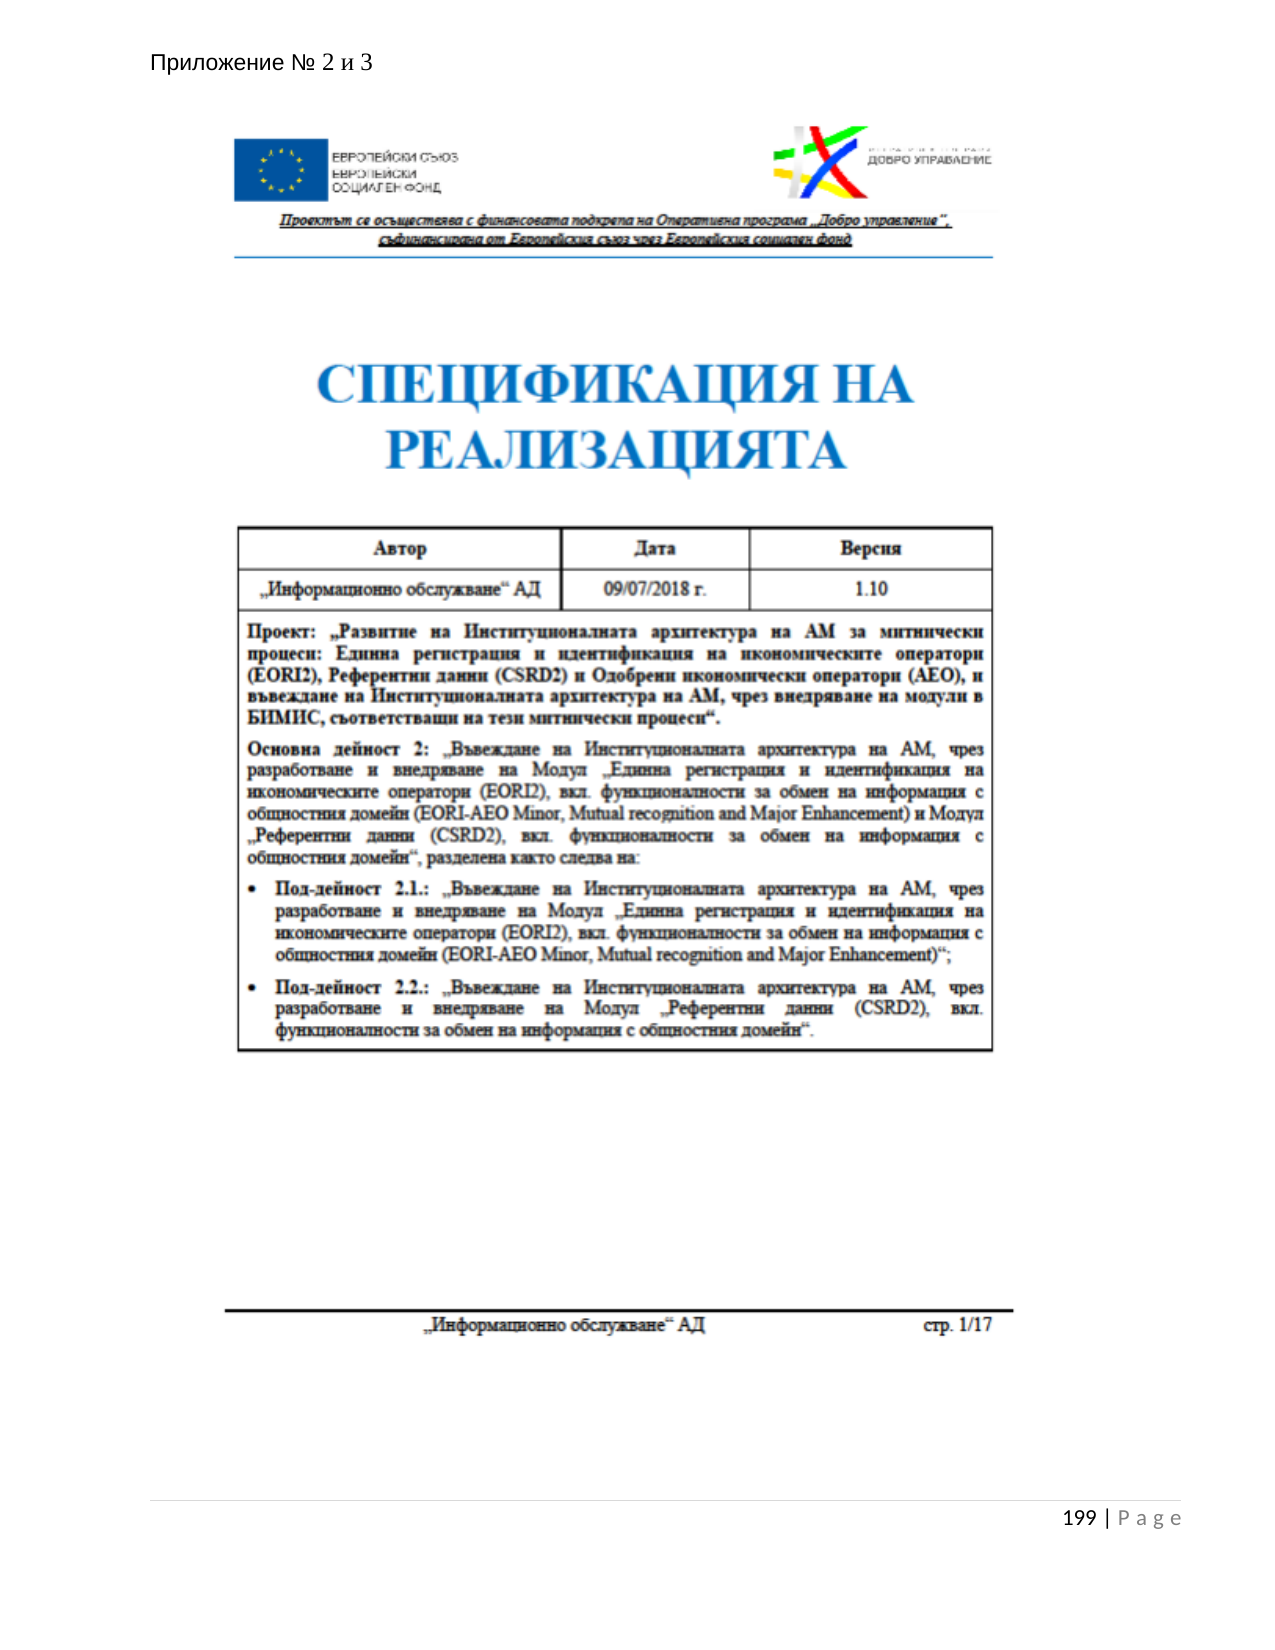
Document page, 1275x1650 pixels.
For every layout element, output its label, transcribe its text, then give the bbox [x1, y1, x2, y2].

text Приложение № 2 и 3 [150, 47, 1181, 76]
